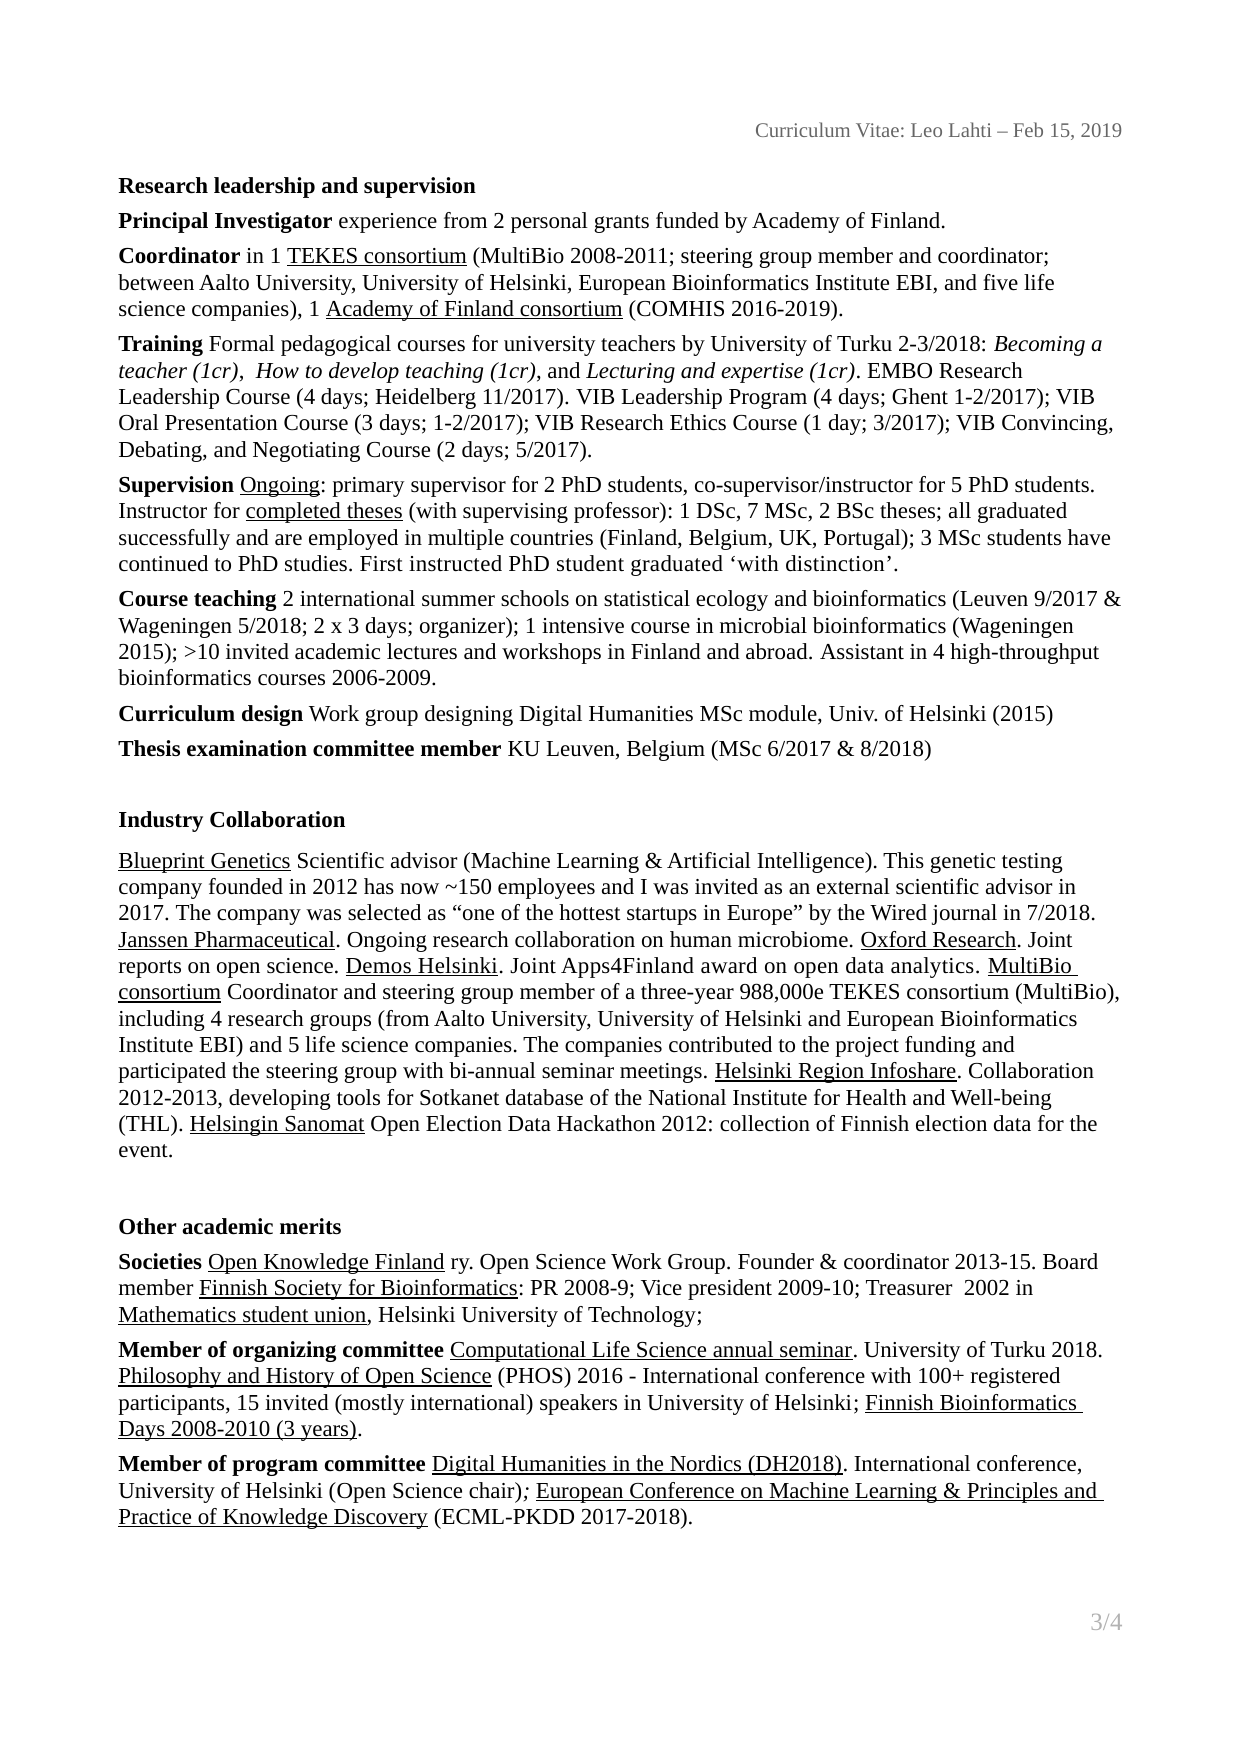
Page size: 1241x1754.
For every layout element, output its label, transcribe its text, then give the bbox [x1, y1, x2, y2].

text Thesis examination committee member KU Leuven, Belgium (MSc 6/2017 & 8/2018) [118, 735, 1122, 761]
text Research leadership and supervision [118, 172, 1122, 198]
text Other academic merits [118, 1213, 1122, 1239]
text Coordinator in 1 TEKES consortium (MultiBio 2008-2011; steering group member and coordinator; between Aalto University, University of Helsinki, European Bioinformatics Institute EBI, and five life science companies), 1 Academy of Finland consortium (COMHIS 2016-2019). [118, 242, 1122, 321]
list Blueprint Genetics Scientific advisor (Machine Learning & Artificial Intelligence). This genetic testing company founded in 2012 has now ~150 employees and I was invited as an external scientific advisor in 2017. The company was selected as “one of the hottest startups in Europe” by the Wired journal in 7/2018. Janssen Pharmaceutical. Ongoing research collaboration on human microbiome. Oxford Research. Joint reports on open science. Demos Helsinki. Joint Apps4Finland award on open data analytics. MultiBio consortium Coordinator and steering group member of a three-year 988,000e TEKES consortium (MultiBio), including 4 research groups (from Aalto University, University of Helsinki and European Bioinformatics Institute EBI) and 5 life science companies. The companies contributed to the project funding and participated the steering group with bi-annual seminar meetings. Helsinki Region Infoshare. Collaboration 2012-2013, developing tools for Sotkanet database of the National Institute for Health and Well-being (THL). Helsingin Sanomat Open Election Data Hackathon 2012: collection of Finnish election data for the event. [118, 847, 1122, 1163]
text Societies Open Knowledge Finland ry. Open Science Work Group. Founder & coordinator 2013-15. Board member Finnish Society for Bioinformatics: PR 2008-9; Vice president 2009-10; Treasurer 2002 in Mathematics student union, Helsinki University of Technology; [118, 1248, 1122, 1327]
text Member of program committee Digital Humanities in the Nordics (DH2018). International conference, University of Helsinki (Open Science chair); European Conference on Machine Learning & Principles and Practice of Knowledge Discovery (ECML-PKDD 2017-2018). [118, 1451, 1122, 1529]
text Curriculum design Work group designing Digital Humanities MSc module, Univ. of Helsinki (2015) [118, 700, 1122, 726]
text Training Formal pedagogical courses for university teachers by University of Turku 2-3/2018: Becoming a teacher (1cr), How to develop teaching (1cr), and Lecturing and expertise (1cr). EMBO Research Leadership Course (4 days; Heidelberg 11/2017). VIB Leadership Program (4 days; Ghent 1-2/2017); VIB Oral Presentation Course (3 days; 1-2/2017); VIB Research Ethics Course (1 day; 3/2017); VIB Convincing, Debating, and Negotiating Course (2 days; 5/2017). [118, 330, 1122, 462]
text Member of organizing committee Computational Life Science annual seminar. University of Turku 2018. Philosophy and History of Open Science (PHOS) 2016 - International conference with 100+ registered participants, 15 invited (mostly international) speakers in University of Helsinki; Finnish Bioinformatics Days 2008-2010 (3 years). [118, 1336, 1122, 1442]
list Industry Collaboration [118, 806, 1122, 832]
text Course teaching 2 international summer schools on statistical ecology and bioinformatics (Leuven 9/2017 & Wageningen 5/2018; 2 x 3 days; organizer); 1 intensive course in microbial bioinformatics (Wageningen 2015); >10 invited academic lectures and workshops in Finland and abroad. Assistant in 4 high-throughput bioinformatics courses 2006-2009. [118, 585, 1122, 691]
text Supervision Ongoing: primary supervisor for 2 PhD students, co-supervisor/instructor for 5 PhD students. Instructor for completed theses (with supervising professor): 1 DSc, 7 MSc, 2 BSc theses; all graduated successfully and are employed in multiple countries (Finland, Belgium, UK, Portugal); 3 MSc students have continued to PhD studies. First instructed PhD student graduated ‘with distinction’. [118, 471, 1122, 576]
text Principal Investigator experience from 2 personal grants funded by Academy of Finland. [118, 207, 1122, 233]
